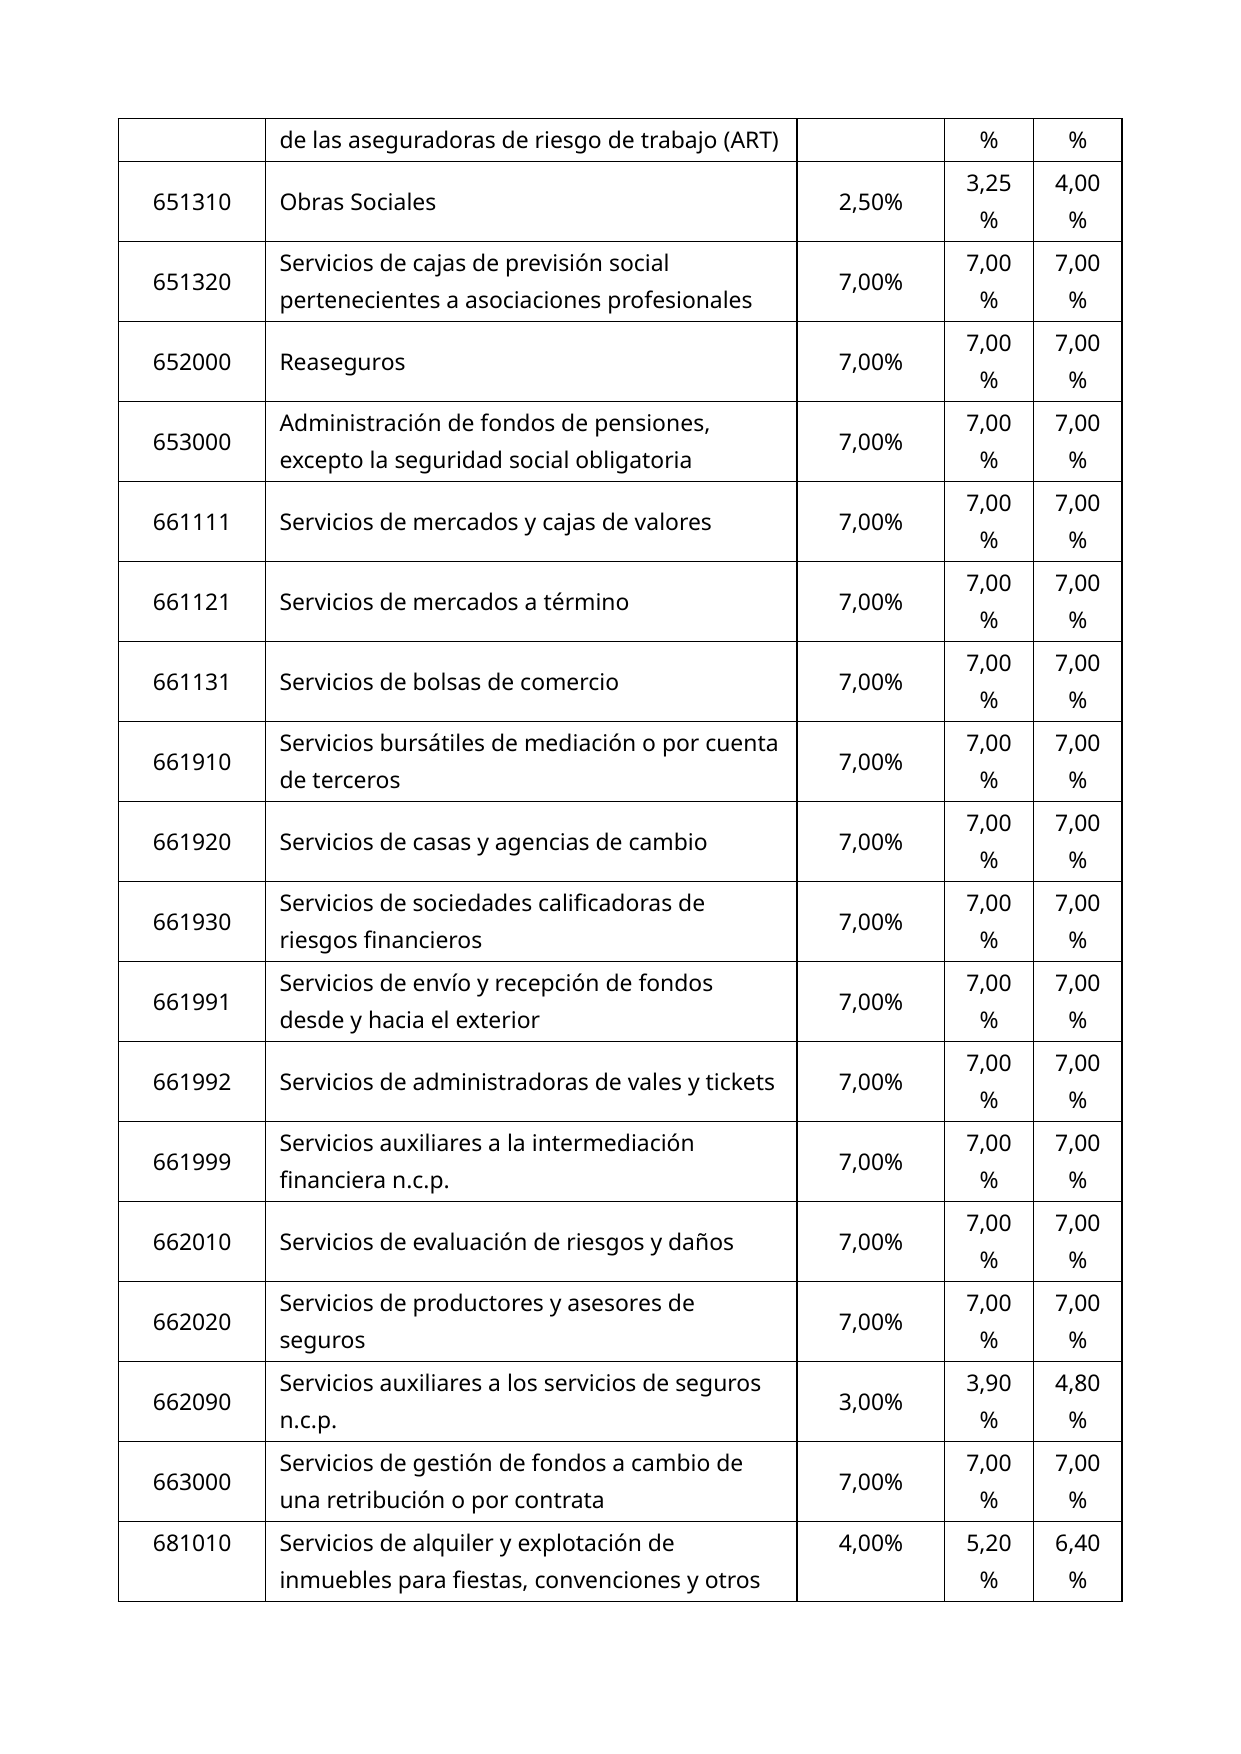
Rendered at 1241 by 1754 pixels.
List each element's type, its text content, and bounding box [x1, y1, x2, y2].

table_cell 7,00% [945, 482, 1033, 561]
table_cell 681010 [119, 1522, 265, 1601]
table_cell 661111 [119, 482, 265, 561]
table_cell 662090 [119, 1362, 265, 1441]
table_cell Servicios de casas y agencias de cambio [266, 802, 796, 881]
table_cell 7,00% [798, 1202, 944, 1281]
table_cell 7,00% [798, 882, 944, 961]
table_cell Servicios de administradoras de vales y tickets [266, 1042, 796, 1121]
table_cell Servicios de mercados y cajas de valores [266, 482, 796, 561]
table_cell 7,00% [945, 722, 1033, 801]
table_cell % [945, 119, 1033, 161]
table_cell 7,00% [1034, 962, 1121, 1041]
table_cell Servicios auxiliares a los servicios de seguros n.c.p. [266, 1362, 796, 1441]
table_cell Obras Sociales [266, 162, 796, 241]
table_cell Servicios de productores y asesores de seguros [266, 1282, 796, 1361]
table_cell 6,40% [1034, 1522, 1121, 1601]
table_cell 662010 [119, 1202, 265, 1281]
table_cell 7,00% [1034, 1442, 1121, 1521]
table_cell 7,00% [798, 802, 944, 881]
table_cell 7,00% [945, 1202, 1033, 1281]
table_cell [798, 119, 944, 161]
table_cell Servicios auxiliares a la intermediación financiera n.c.p. [266, 1122, 796, 1201]
table_cell 4,00% [1034, 162, 1121, 241]
table_cell 7,00% [798, 562, 944, 641]
table_cell 7,00% [945, 402, 1033, 481]
table_cell 7,00% [945, 322, 1033, 401]
table_cell 7,00% [945, 802, 1033, 881]
table_cell 7,00% [798, 1282, 944, 1361]
table_cell 5,20% [945, 1522, 1033, 1601]
table_cell 7,00% [1034, 1122, 1121, 1201]
table_cell 7,00% [1034, 482, 1121, 561]
table_cell 3,25% [945, 162, 1033, 241]
table_cell 653000 [119, 402, 265, 481]
table_cell 7,00% [798, 722, 944, 801]
table_cell 7,00% [798, 1122, 944, 1201]
table_cell % [1034, 119, 1121, 161]
table_cell 7,00% [945, 1282, 1033, 1361]
table_cell 7,00% [798, 322, 944, 401]
table_cell 7,00% [1034, 562, 1121, 641]
table_cell Servicios de cajas de previsión social pertenecientes a asociaciones profesionales [266, 242, 796, 321]
table_cell 7,00% [1034, 642, 1121, 721]
table_cell 7,00% [798, 1442, 944, 1521]
table_cell 661121 [119, 562, 265, 641]
table_cell 661992 [119, 1042, 265, 1121]
table_cell 7,00% [945, 242, 1033, 321]
table_cell 7,00% [945, 1122, 1033, 1201]
table_cell 661920 [119, 802, 265, 881]
table_cell 4,80% [1034, 1362, 1121, 1441]
table_cell 661930 [119, 882, 265, 961]
table_cell Servicios de bolsas de comercio [266, 642, 796, 721]
table_cell [119, 119, 265, 161]
table_cell 7,00% [945, 1042, 1033, 1121]
table_cell 7,00% [798, 962, 944, 1041]
table_cell 7,00% [1034, 402, 1121, 481]
table_cell 7,00% [1034, 1202, 1121, 1281]
table_cell 4,00% [798, 1522, 944, 1601]
table_cell Servicios de evaluación de riesgos y daños [266, 1202, 796, 1281]
table_cell 7,00% [798, 242, 944, 321]
table_cell 7,00% [1034, 722, 1121, 801]
table_cell de las aseguradoras de riesgo de trabajo (ART) [266, 119, 796, 161]
table_cell 7,00% [945, 882, 1033, 961]
table_cell 7,00% [1034, 1282, 1121, 1361]
table_cell 652000 [119, 322, 265, 401]
table_cell Servicios de alquiler y explotación de inmuebles para fiestas, convenciones y otros [266, 1522, 796, 1601]
table_cell 7,00% [945, 642, 1033, 721]
table_cell 661131 [119, 642, 265, 721]
table_cell 3,90% [945, 1362, 1033, 1441]
table_cell 7,00% [945, 562, 1033, 641]
table_cell Servicios de envío y recepción de fondos desde y hacia el exterior [266, 962, 796, 1041]
table_cell Servicios bursátiles de mediación o por cuenta de terceros [266, 722, 796, 801]
table_cell 7,00% [1034, 882, 1121, 961]
table_cell 7,00% [1034, 802, 1121, 881]
table_cell 651320 [119, 242, 265, 321]
table_cell 661999 [119, 1122, 265, 1201]
table_cell 7,00% [945, 962, 1033, 1041]
table_cell 662020 [119, 1282, 265, 1361]
table_cell 7,00% [798, 402, 944, 481]
table_cell 661910 [119, 722, 265, 801]
table_cell 7,00% [1034, 322, 1121, 401]
table_cell Servicios de sociedades calificadoras de riesgos financieros [266, 882, 796, 961]
table_cell 7,00% [798, 1042, 944, 1121]
table_cell 7,00% [798, 642, 944, 721]
table_cell 3,00% [798, 1362, 944, 1441]
table_cell 651310 [119, 162, 265, 241]
table_cell Servicios de gestión de fondos a cambio de una retribución o por contrata [266, 1442, 796, 1521]
table_cell 661991 [119, 962, 265, 1041]
table_cell 7,00% [1034, 1042, 1121, 1121]
table_cell Servicios de mercados a término [266, 562, 796, 641]
table_cell Administración de fondos de pensiones, excepto la seguridad social obligatoria [266, 402, 796, 481]
table_cell 7,00% [798, 482, 944, 561]
table_cell 663000 [119, 1442, 265, 1521]
table_cell Reaseguros [266, 322, 796, 401]
table_cell 2,50% [798, 162, 944, 241]
table_cell 7,00% [1034, 242, 1121, 321]
table_cell 7,00% [945, 1442, 1033, 1521]
